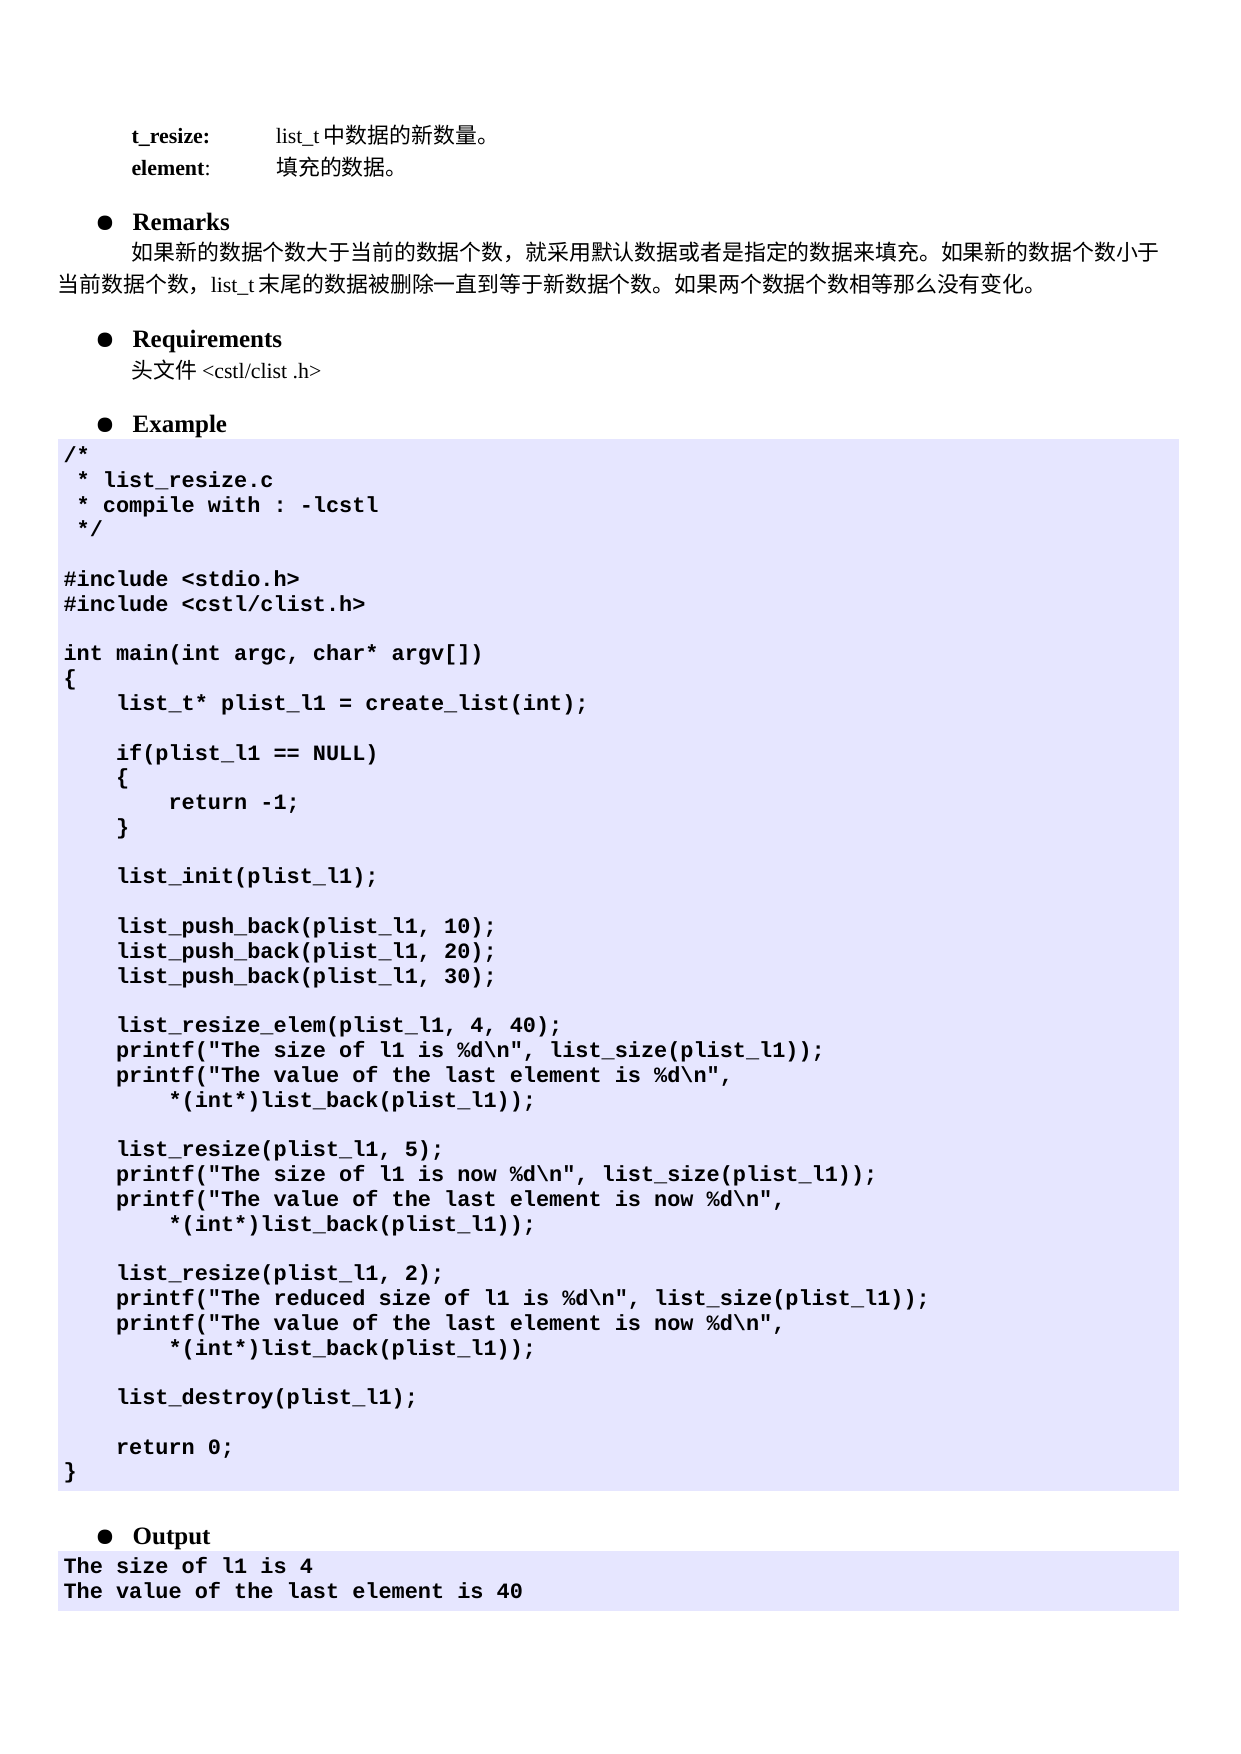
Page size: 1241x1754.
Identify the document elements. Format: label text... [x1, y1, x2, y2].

table_header The size of l1 is 4 The value of the last element is 40 [58, 1551, 1179, 1611]
text element: 填充的数据。 [57, 150, 1179, 181]
table_header /* * list_resize.c * compile with : -lcstl */ #include <stdio.h> #include <cstl/clist.h> int main(int argc, char* argv[]) { list_t* plist_l1 = create_list(int); if(plist_l1 == NULL) { return -1; } list_init(plist_l1); list_push_back(plist_l1, 10); list_push_back(plist_l1, 20); list_push_back(plist_l1, 30); list_resize_elem(plist_l1, 4, 40); printf("The size of l1 is %d\n", list_size(plist_l1)); printf("The value of the last element is %d\n", *(int*)list_back(plist_l1)); list_resize(plist_l1, 5); printf("The size of l1 is now %d\n", list_size(plist_l1)); printf("The value of the last element is now %d\n", *(int*)list_back(plist_l1)); list_resize(plist_l1, 2); printf("The reduced size of l1 is %d\n", list_size(plist_l1)); printf("The value of the last element is now %d\n", *(int*)list_back(plist_l1)); list_destroy(plist_l1); return 0; } [58, 439, 1179, 1491]
list Example [95, 409, 1179, 438]
text 如果新的数据个数大于当前的数据个数，就采用默认数据或者是指定的数据来填充。如果新的数据个数小于当前数据个数，list_t末尾的数据被删除一直到等于新数据个数。如果两个数据个数相等那么没有变化。 [57, 235, 1179, 299]
list Remarks [95, 207, 1179, 235]
text t_resize: list_t中数据的新数量。 [57, 118, 1179, 150]
list Output [95, 1521, 1179, 1550]
list Requirements [95, 324, 1179, 353]
text 头文件 <cstl/clist .h> [57, 353, 1179, 384]
